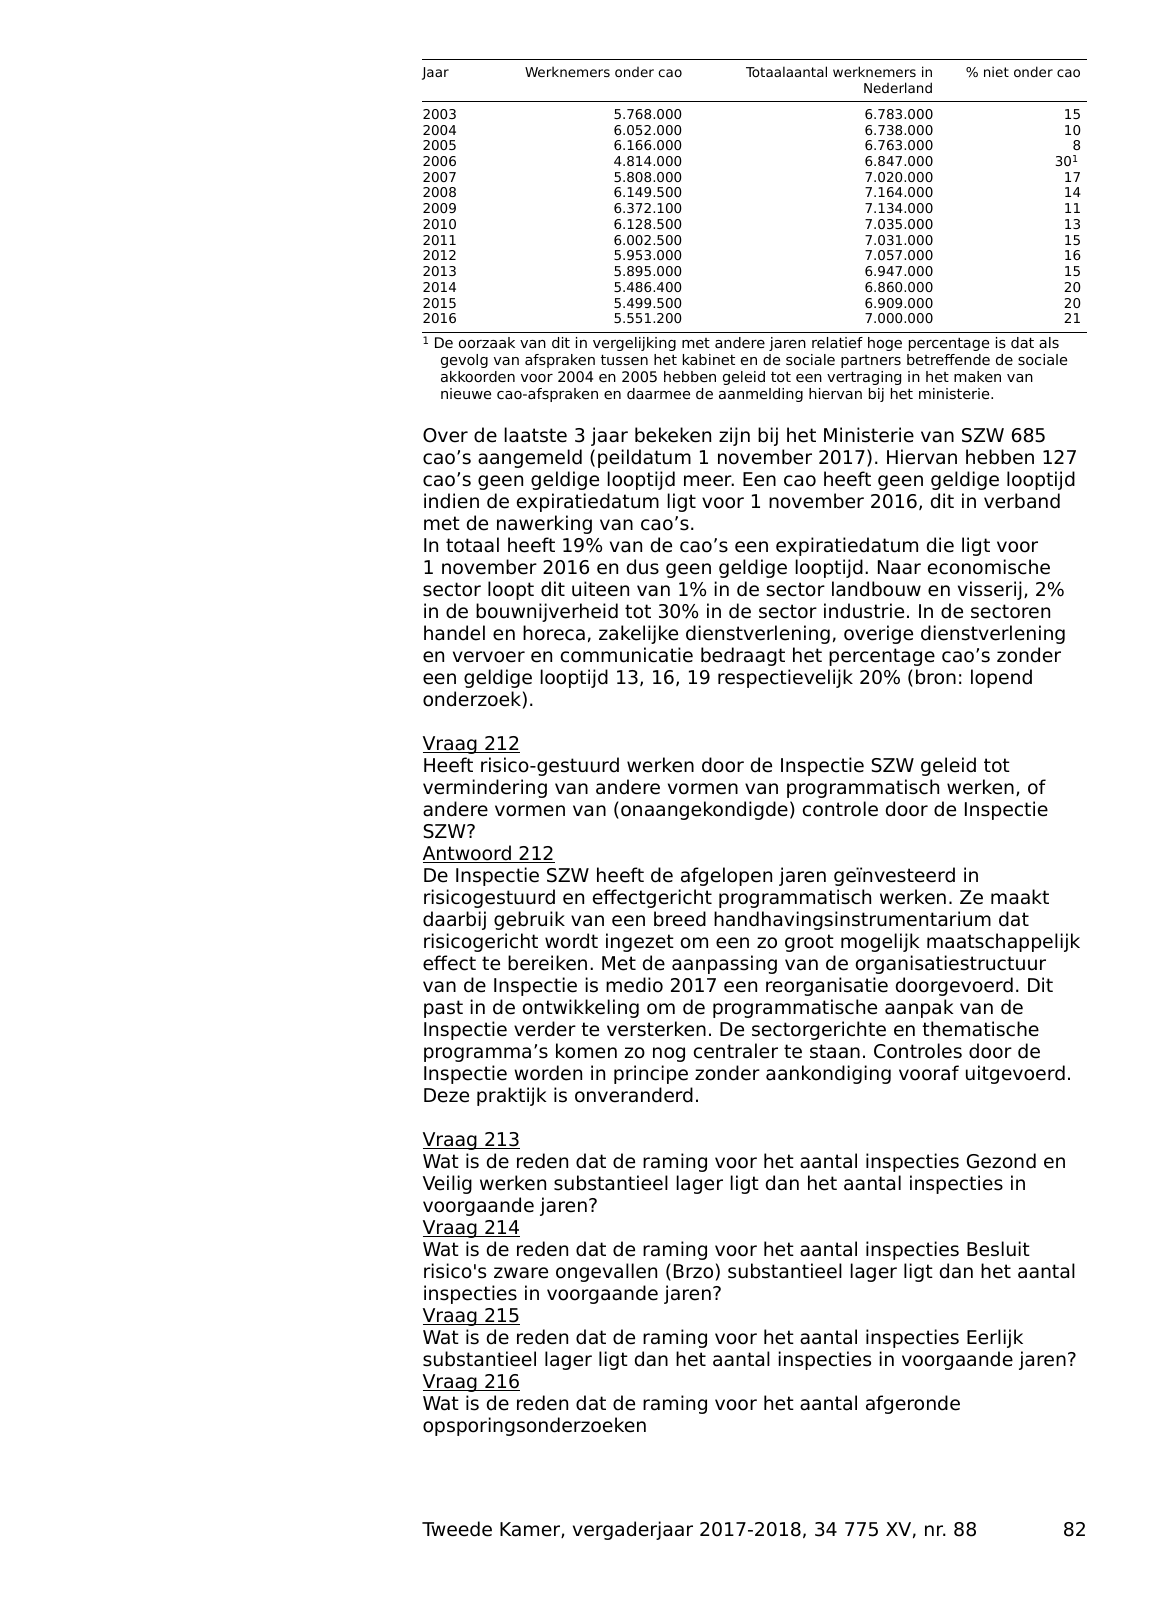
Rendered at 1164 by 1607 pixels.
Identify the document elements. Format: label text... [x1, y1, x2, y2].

table_cell 10 [939, 123, 1087, 138]
table_cell 2004 [422, 123, 481, 138]
text Vraag 216 [422, 1371, 1087, 1393]
table_cell 2005 [422, 138, 481, 154]
table_cell 2010 [422, 217, 481, 232]
table_cell 1 De oorzaak van dit in vergelijking met andere jaren relatief hoge percentage is dat als gevolg van afspraken tussen het kabinet en de sociale partners betreffende de sociale akkoorden voor 2004 en 2005 hebben geleid tot een vertraging in het maken van nieuwe cao-afspraken en daarmee de aanmelding hiervan bij het ministerie. [422, 333, 1087, 403]
table_cell 2013 [422, 264, 481, 280]
table_cell 13 [939, 217, 1087, 232]
table_cell 15 [939, 233, 1087, 248]
table_cell 21 [939, 311, 1087, 332]
table_header Jaar [422, 60, 481, 101]
text Vraag 212 [422, 733, 1087, 755]
table_cell 14 [939, 185, 1087, 201]
table_header Werknemers onder cao [481, 60, 688, 101]
table_cell 6.166.000 [481, 138, 688, 154]
text Antwoord 212 [422, 843, 1087, 865]
table_cell 7.057.000 [688, 248, 939, 264]
table_cell 7.035.000 [688, 217, 939, 232]
table_cell 6.149.500 [481, 185, 688, 201]
table_cell 2003 [422, 102, 481, 122]
table_cell 6.052.000 [481, 123, 688, 138]
text Vraag 214 [422, 1217, 1087, 1239]
text Heeft risico-gestuurd werken door de Inspectie SZW geleid tot vermindering van andere vormen van programmatisch werken, of andere vormen van (onaangekondigde) controle door de Inspectie SZW? [422, 755, 1087, 843]
table_cell 15 [939, 102, 1087, 122]
table_cell 17 [939, 170, 1087, 185]
text Vraag 213 [422, 1129, 1087, 1151]
text Over de laatste 3 jaar bekeken zijn bij het Ministerie van SZW 685 cao’s aangemeld (peildatum 1 november 2017). Hiervan hebben 127 cao’s geen geldige looptijd meer. Een cao heeft geen geldige looptijd indien de expiratiedatum ligt voor 1 november 2016, dit in verband met de nawerking van cao’s. [422, 425, 1087, 535]
table_cell 6.738.000 [688, 123, 939, 138]
table_cell 6.128.500 [481, 217, 688, 232]
text Wat is de reden dat de raming voor het aantal afgeronde opsporingsonderzoeken [422, 1393, 1087, 1437]
table_cell 6.002.500 [481, 233, 688, 248]
table_cell 7.000.000 [688, 311, 939, 332]
table_cell 6.763.000 [688, 138, 939, 154]
table_cell 7.031.000 [688, 233, 939, 248]
table_cell 15 [939, 264, 1087, 280]
table_cell 5.808.000 [481, 170, 688, 185]
table_cell 20 [939, 295, 1087, 311]
table_cell 11 [939, 201, 1087, 217]
table_cell 5.953.000 [481, 248, 688, 264]
text Vraag 215 [422, 1305, 1087, 1327]
text Wat is de reden dat de raming voor het aantal inspecties Besluit risico's zware ongevallen (Brzo) substantieel lager ligt dan het aantal inspecties in voorgaande jaren? [422, 1239, 1087, 1305]
table_cell 5.895.000 [481, 264, 688, 280]
table_cell 6.372.100 [481, 201, 688, 217]
table_cell 2012 [422, 248, 481, 264]
table_cell 2014 [422, 280, 481, 295]
table_cell 6.783.000 [688, 102, 939, 122]
table_cell 5.499.500 [481, 295, 688, 311]
table_cell 2009 [422, 201, 481, 217]
table_cell 301 [939, 154, 1087, 169]
table_cell 6.947.000 [688, 264, 939, 280]
table_cell 20 [939, 280, 1087, 295]
table_cell 2008 [422, 185, 481, 201]
table_cell 7.134.000 [688, 201, 939, 217]
table_cell 5.486.400 [481, 280, 688, 295]
table_cell 8 [939, 138, 1087, 154]
table_header Totaalaantal werknemers in Nederland [688, 60, 939, 101]
table_header % niet onder cao [939, 60, 1087, 101]
text Wat is de reden dat de raming voor het aantal inspecties Eerlijk substantieel lager ligt dan het aantal inspecties in voorgaande jaren? [422, 1327, 1087, 1371]
table_cell 2007 [422, 170, 481, 185]
table_cell 4.814.000 [481, 154, 688, 169]
table_cell 7.020.000 [688, 170, 939, 185]
table_cell 2006 [422, 154, 481, 169]
table_cell 6.847.000 [688, 154, 939, 169]
text De Inspectie SZW heeft de afgelopen jaren geïnvesteerd in risicogestuurd en effectgericht programmatisch werken. Ze maakt daarbij gebruik van een breed handhavingsinstrumentarium dat risicogericht wordt ingezet om een zo groot mogelijk maatschappelijk effect te bereiken. Met de aanpassing van de organisatiestructuur van de Inspectie is medio 2017 een reorganisatie doorgevoerd. Dit past in de ontwikkeling om de programmatische aanpak van de Inspectie verder te versterken. De sectorgerichte en thematische programma’s komen zo nog centraler te staan. Controles door de Inspectie worden in principe zonder aankondiging vooraf uitgevoerd. Deze praktijk is onveranderd. [422, 865, 1087, 1107]
table_cell 2016 [422, 311, 481, 332]
text In totaal heeft 19% van de cao’s een expiratiedatum die ligt voor 1 november 2016 en dus geen geldige looptijd. Naar economische sector loopt dit uiteen van 1% in de sector landbouw en visserij, 2% in de bouwnijverheid tot 30% in de sector industrie. In de sectoren handel en horeca, zakelijke dienstverlening, overige dienstverlening en vervoer en communicatie bedraagt het percentage cao’s zonder een geldige looptijd 13, 16, 19 respectievelijk 20% (bron: lopend onderzoek). [422, 535, 1087, 711]
table_cell 5.551.200 [481, 311, 688, 332]
text Wat is de reden dat de raming voor het aantal inspecties Gezond en Veilig werken substantieel lager ligt dan het aantal inspecties in voorgaande jaren? [422, 1151, 1087, 1217]
table_cell 6.909.000 [688, 295, 939, 311]
table_cell 6.860.000 [688, 280, 939, 295]
table_cell 2011 [422, 233, 481, 248]
table_cell 16 [939, 248, 1087, 264]
table_cell 2015 [422, 295, 481, 311]
table_cell 7.164.000 [688, 185, 939, 201]
table_cell 5.768.000 [481, 102, 688, 122]
